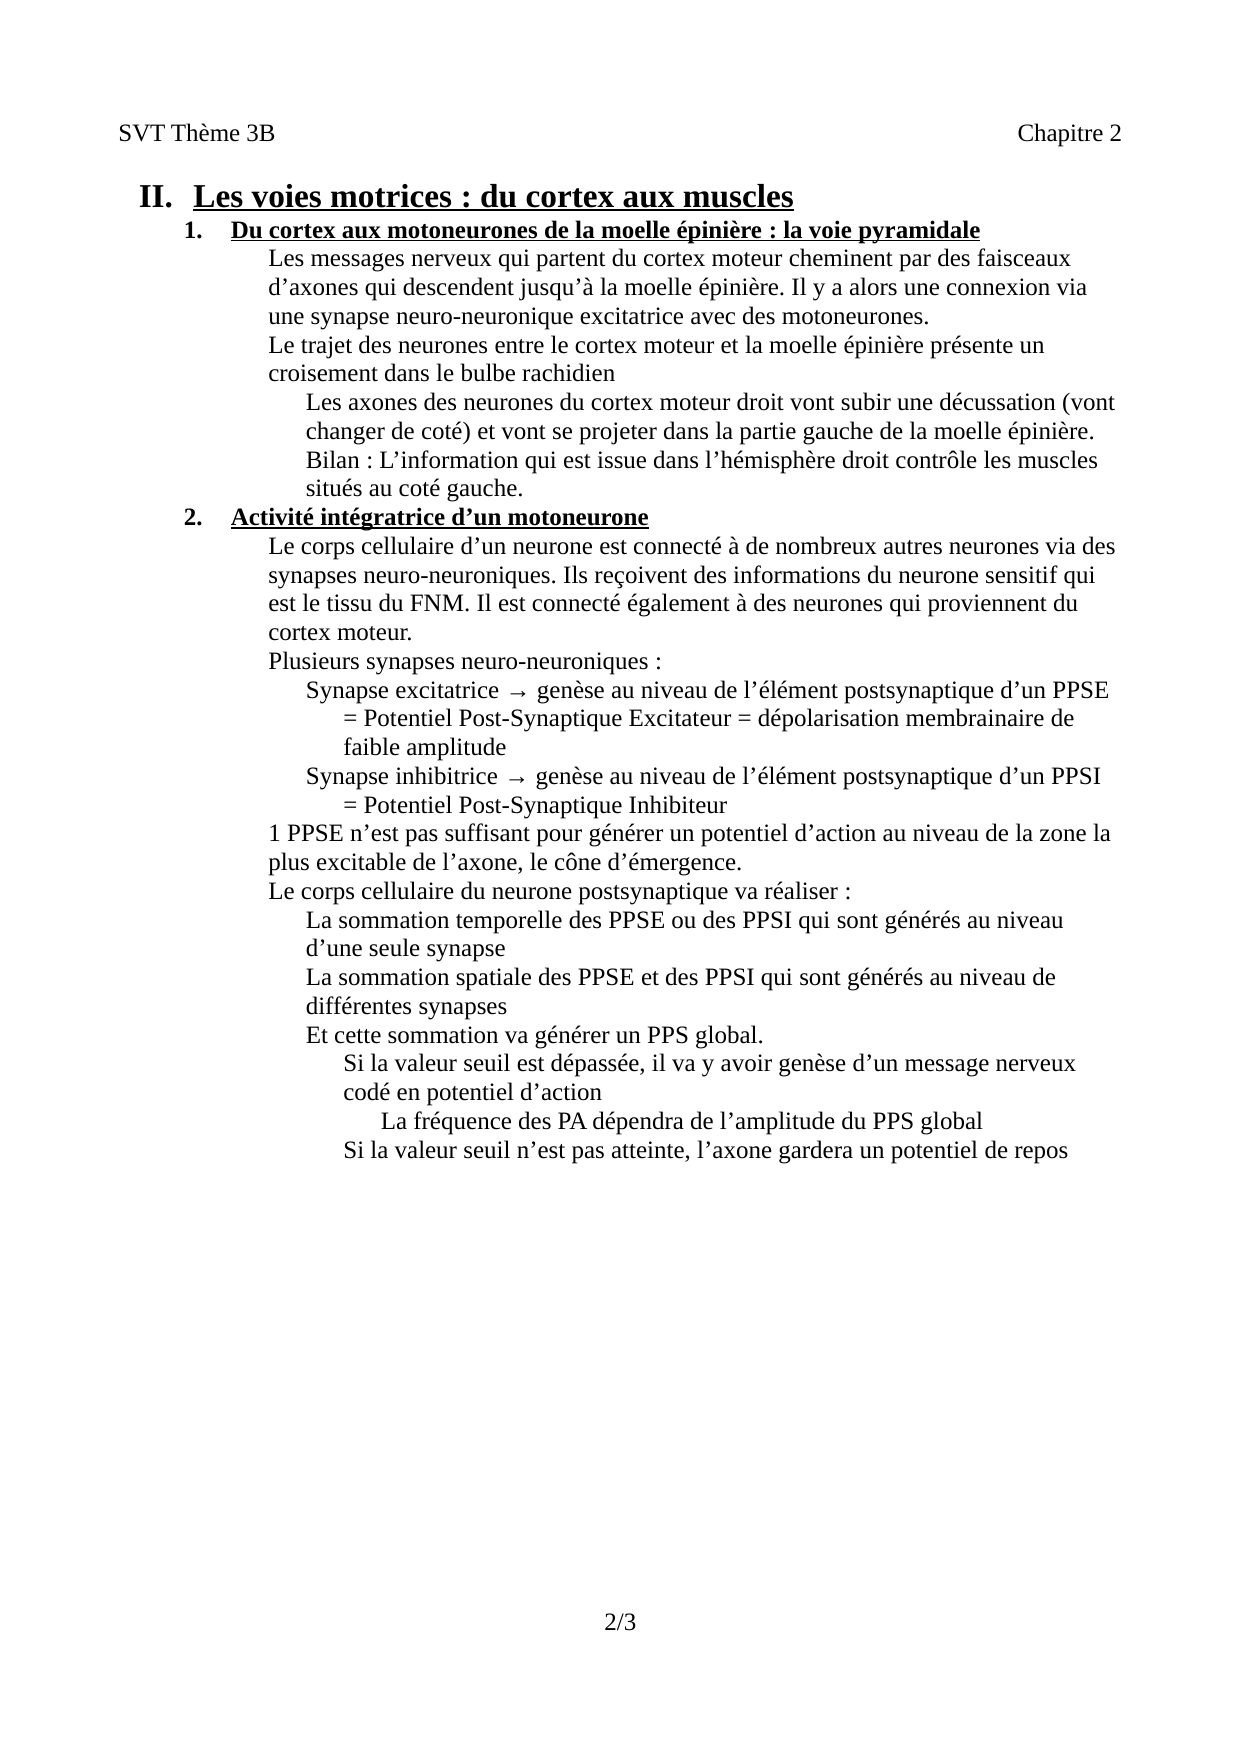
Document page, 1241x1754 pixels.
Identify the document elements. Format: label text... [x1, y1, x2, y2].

list 1 PPSE n’est pas suffisant pour générer un potentiel d’action au niveau de la zone la plus excitable de l’axone, le cône d’émergence. [231, 818, 1122, 876]
list Le trajet des neurones entre le cortex moteur et la moelle épinière présente un croisement dans le bulbe rachidien [231, 330, 1122, 387]
list Et cette sommation va générer un PPS global. [268, 1020, 1122, 1048]
list Les voies motrices : du cortex aux muscles [156, 176, 1122, 215]
list Du cortex aux motoneurones de la moelle épinière : la voie pyramidale [193, 215, 1122, 243]
list Les axones des neurones du cortex moteur droit vont subir une décussation (vont changer de coté) et vont se projeter dans la partie gauche de la moelle épinière. [268, 387, 1122, 445]
list Plusieurs synapses neuro-neuroniques : [231, 646, 1122, 675]
list Synapse excitatrice → genèse au niveau de l’élément postsynaptique d’un PPSE [268, 675, 1122, 703]
list Bilan : L’information qui est issue dans l’hémisphère droit contrôle les muscles situés au coté gauche. [268, 445, 1122, 502]
list Si la valeur seuil n’est pas atteinte, l’axone gardera un potentiel de repos [306, 1135, 1122, 1163]
list La fréquence des PA dépendra de l’amplitude du PPS global [343, 1106, 1122, 1135]
list Si la valeur seuil est dépassée, il va y avoir genèse d’un message nerveux codé en potentiel d’action [306, 1048, 1122, 1106]
list Le corps cellulaire du neurone postsynaptique va réaliser : [231, 876, 1122, 905]
list Les messages nerveux qui partent du cortex moteur cheminent par des faisceaux d’axones qui descendent jusqu’à la moelle épinière. Il y a alors une connexion via une synapse neuro-neuronique excitatrice avec des motoneurones. [231, 243, 1122, 330]
list = Potentiel Post-Synaptique Excitateur = dépolarisation membrainaire de faible amplitude [306, 703, 1122, 761]
list La sommation temporelle des PPSE ou des PPSI qui sont générés au niveau d’une seule synapse [268, 905, 1122, 962]
list = Potentiel Post-Synaptique Inhibiteur [306, 790, 1122, 818]
list La sommation spatiale des PPSE et des PPSI qui sont générés au niveau de différentes synapses [268, 962, 1122, 1020]
list Le corps cellulaire d’un neurone est connecté à de nombreux autres neurones via des synapses neuro-neuroniques. Ils reçoivent des informations du neurone sensitif qui est le tissu du FNM. Il est connecté également à des neurones qui proviennent du cortex moteur. [231, 531, 1122, 646]
list Activité intégratrice d’un motoneurone [193, 502, 1122, 531]
list Synapse inhibitrice → genèse au niveau de l’élément postsynaptique d’un PPSI [268, 761, 1122, 790]
